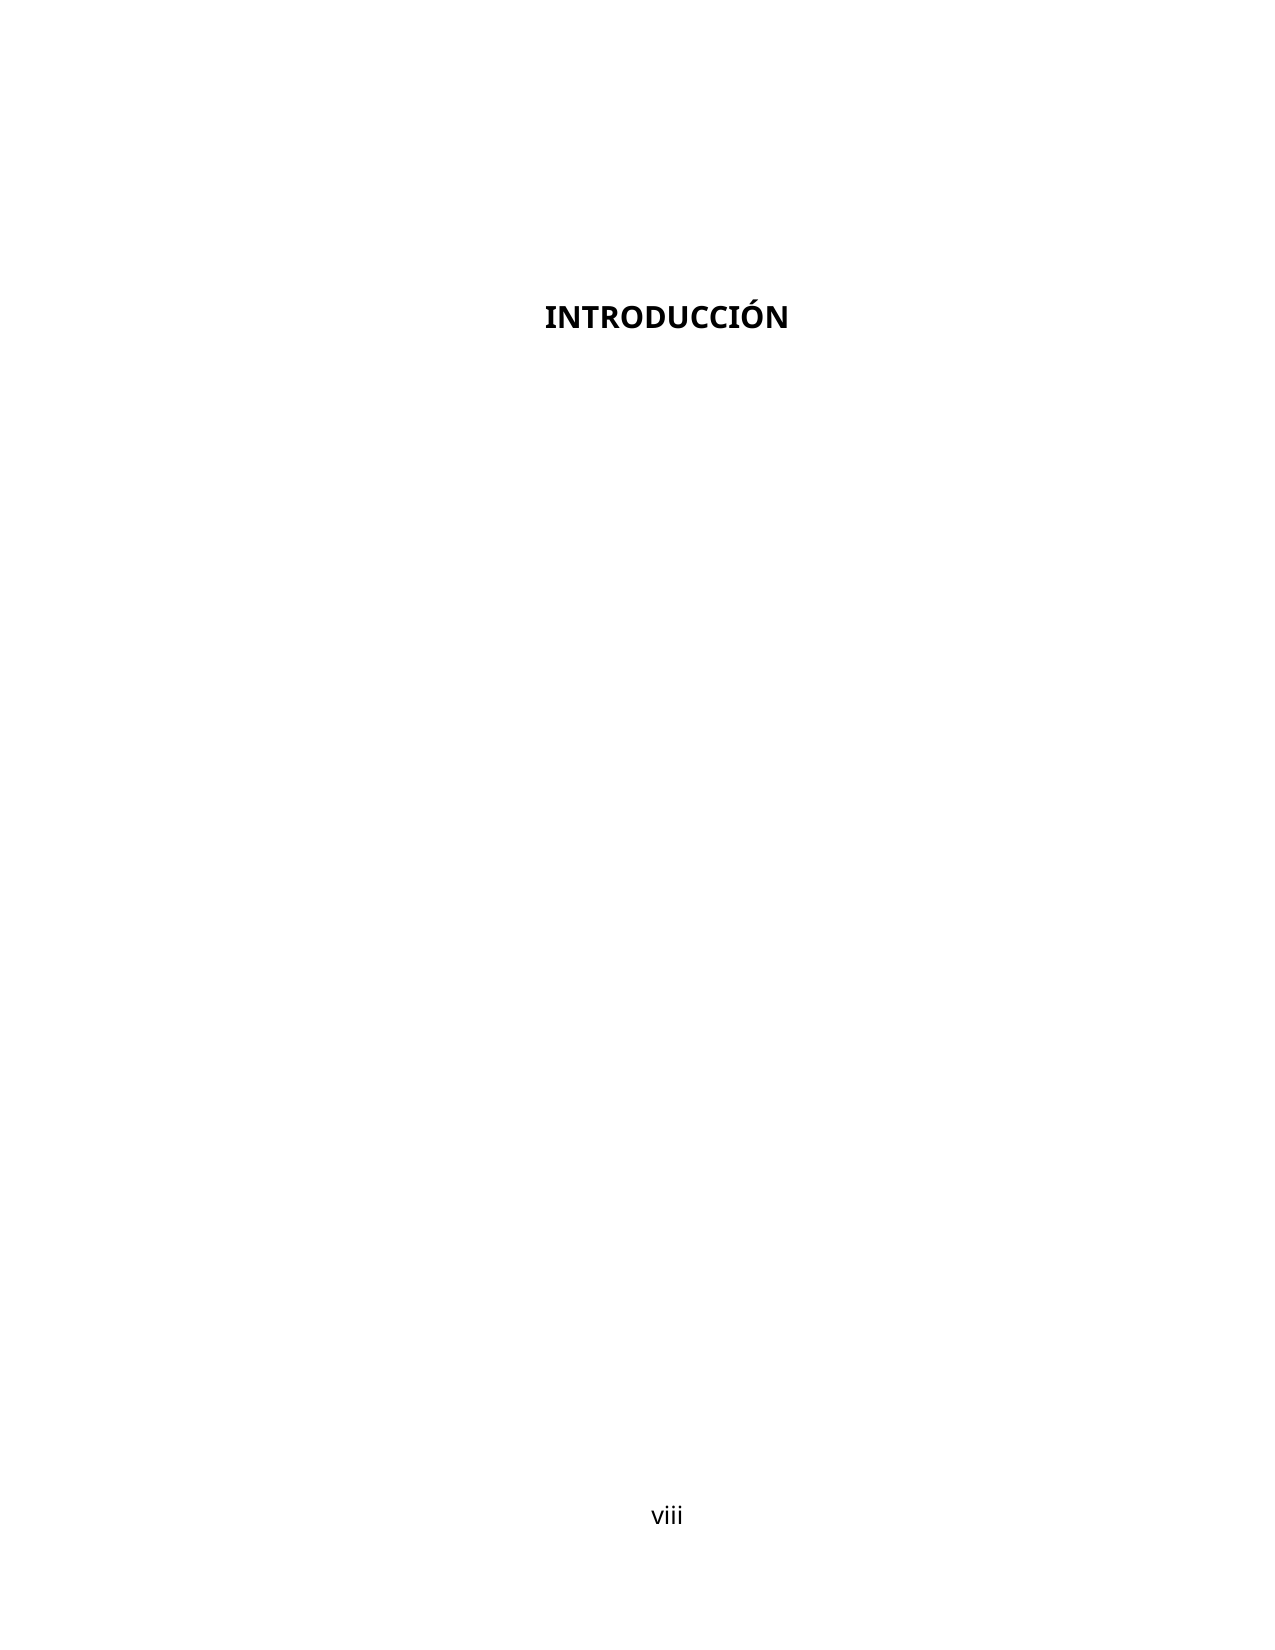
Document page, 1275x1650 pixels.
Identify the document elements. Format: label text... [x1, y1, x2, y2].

subtitle INTRODUCCIÓN [236, 295, 1098, 337]
